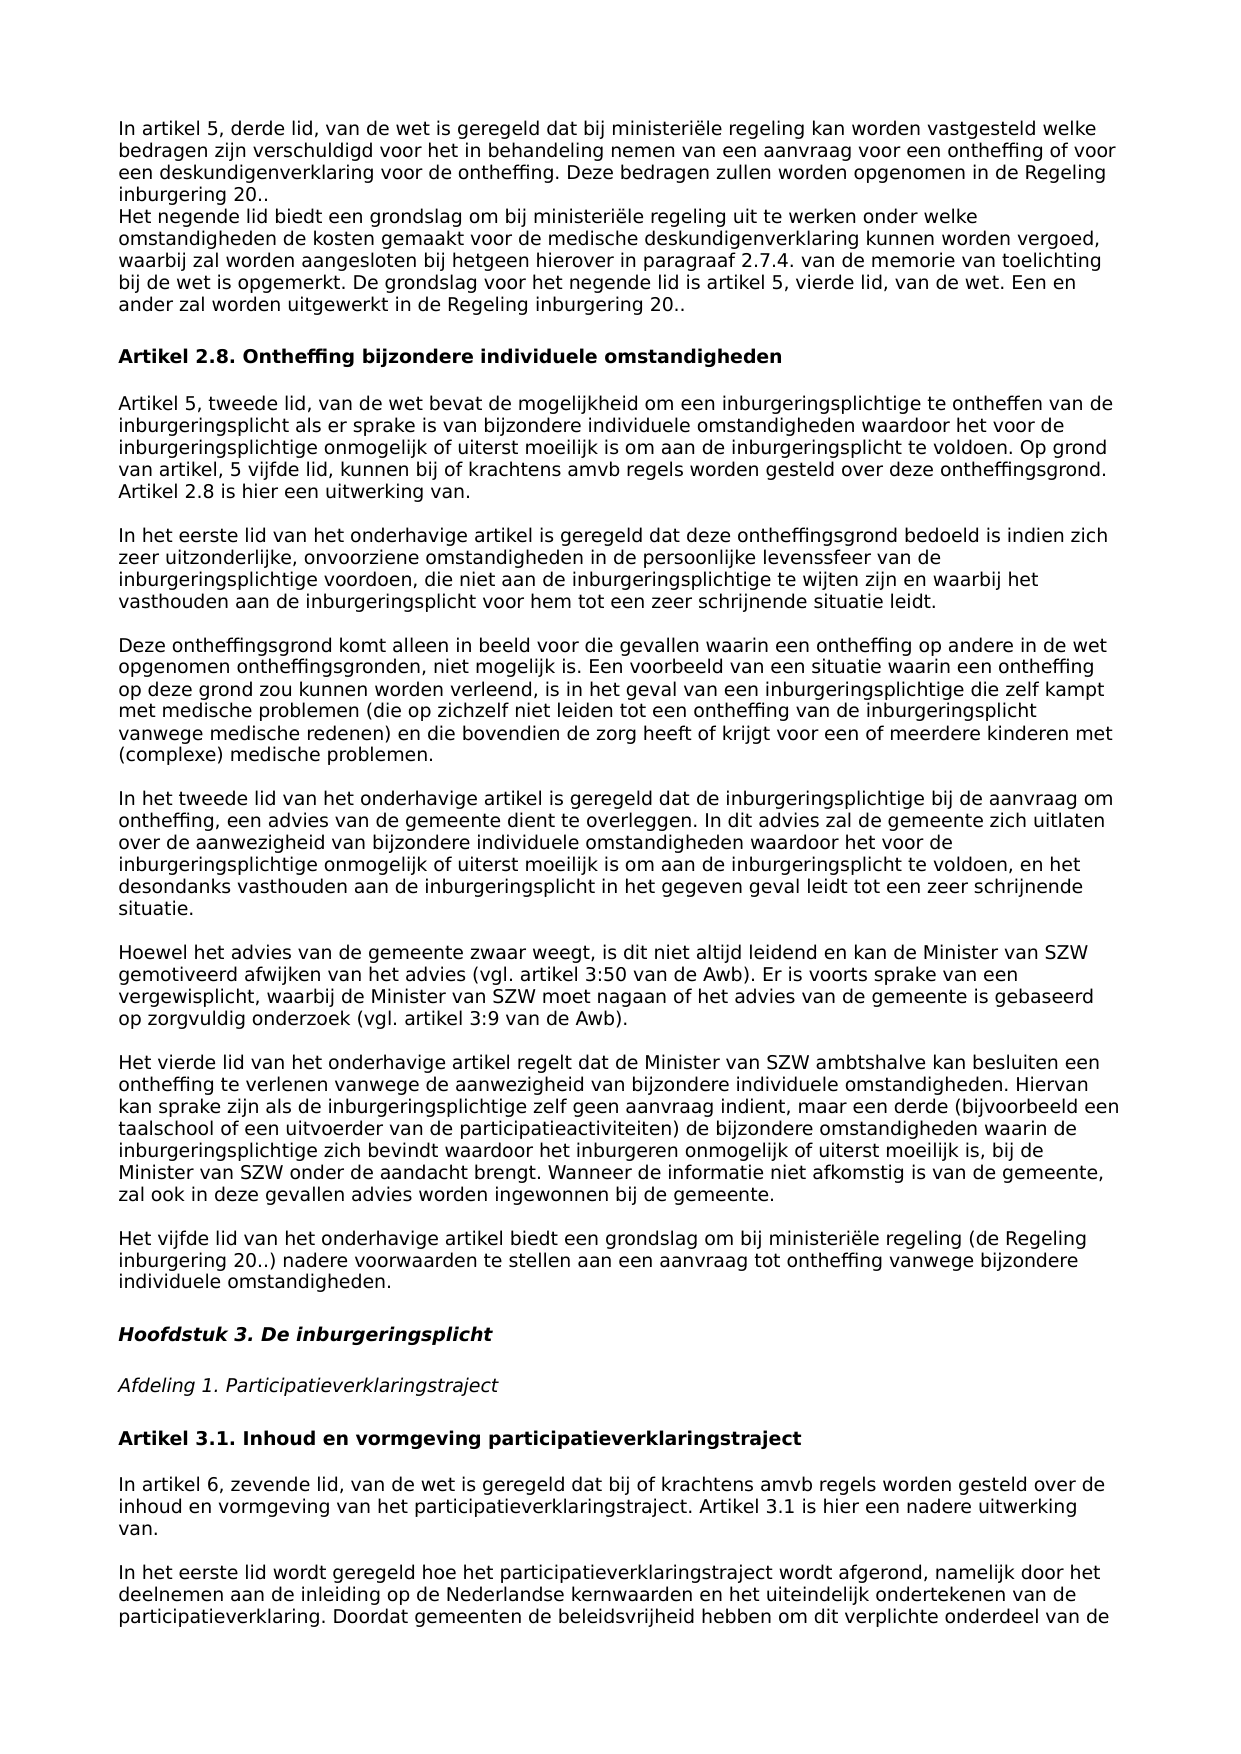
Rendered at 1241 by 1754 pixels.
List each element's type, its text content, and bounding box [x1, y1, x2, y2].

subtitle Hoofdstuk 3. De inburgeringsplicht [118, 1323, 1122, 1345]
text Het negende lid biedt een grondslag om bij ministeriële regeling uit te werken onder welke omstandigheden de kosten gemaakt voor de medische deskundigenverklaring kunnen worden vergoed, waarbij zal worden aangesloten bij hetgeen hierover in paragraaf 2.7.4. van de memorie van toelichting bij de wet is opgemerkt. De grondslag voor het negende lid is artikel 5, vierde lid, van de wet. Een en ander zal worden uitgewerkt in de Regeling inburgering 20.. [118, 206, 1122, 316]
text Deze ontheffingsgrond komt alleen in beeld voor die gevallen waarin een ontheffing op andere in de wet opgenomen ontheffingsgronden, niet mogelijk is. Een voorbeeld van een situatie waarin een ontheffing op deze grond zou kunnen worden verleend, is in het geval van een inburgeringsplichtige die zelf kampt met medische problemen (die op zichzelf niet leiden tot een ontheffing van de inburgeringsplicht vanwege medische redenen) en die bovendien de zorg heeft of krijgt voor een of meerdere kinderen met (complexe) medische problemen. [118, 634, 1122, 766]
text In het eerste lid van het onderhavige artikel is geregeld dat deze ontheffingsgrond bedoeld is indien zich zeer uitzonderlijke, onvoorziene omstandigheden in de persoonlijke levenssfeer van de inburgeringsplichtige voordoen, die niet aan de inburgeringsplichtige te wijten zijn en waarbij het vasthouden aan de inburgeringsplicht voor hem tot een zeer schrijnende situatie leidt. [118, 525, 1122, 613]
text In artikel 6, zevende lid, van de wet is geregeld dat bij of krachtens amvb regels worden gesteld over de inhoud en vormgeving van het participatieverklaringstraject. Artikel 3.1 is hier een nadere uitwerking van. [118, 1474, 1122, 1540]
subtitle Afdeling 1. Participatieverklaringstraject [118, 1375, 1122, 1397]
text Het vierde lid van het onderhavige artikel regelt dat de Minister van SZW ambtshalve kan besluiten een ontheffing te verlenen vanwege de aanwezigheid van bijzondere individuele omstandigheden. Hiervan kan sprake zijn als de inburgeringsplichtige zelf geen aanvraag indient, maar een derde (bijvoorbeeld een taalschool of een uitvoerder van de participatieactiviteiten) de bijzondere omstandigheden waarin de inburgeringsplichtige zich bevindt waardoor het inburgeren onmogelijk of uiterst moeilijk is, bij de Minister van SZW onder de aandacht brengt. Wanneer de informatie niet afkomstig is van de gemeente, zal ook in deze gevallen advies worden ingewonnen bij de gemeente. [118, 1052, 1122, 1206]
text In het eerste lid wordt geregeld hoe het participatieverklaringstraject wordt afgerond, namelijk door het deelnemen aan de inleiding op de Nederlandse kernwaarden en het uiteindelijk ondertekenen van de participatieverklaring. Doordat gemeenten de beleidsvrijheid hebben om dit verplichte onderdeel van de [118, 1562, 1122, 1628]
text Hoewel het advies van de gemeente zwaar weegt, is dit niet altijd leidend en kan de Minister van SZW gemotiveerd afwijken van het advies (vgl. artikel 3:50 van de Awb). Er is voorts sprake van een vergewisplicht, waarbij de Minister van SZW moet nagaan of het advies van de gemeente is gebaseerd op zorgvuldig onderzoek (vgl. artikel 3:9 van de Awb). [118, 942, 1122, 1030]
subtitle Artikel 2.8. Ontheffing bijzondere individuele omstandigheden [118, 346, 1122, 368]
text In artikel 5, derde lid, van de wet is geregeld dat bij ministeriële regeling kan worden vastgesteld welke bedragen zijn verschuldigd voor het in behandeling nemen van een aanvraag voor een ontheffing of voor een deskundigenverklaring voor de ontheffing. Deze bedragen zullen worden opgenomen in de Regeling inburgering 20.. [118, 118, 1122, 206]
text Artikel 5, tweede lid, van de wet bevat de mogelijkheid om een inburgeringsplichtige te ontheffen van de inburgeringsplicht als er sprake is van bijzondere individuele omstandigheden waardoor het voor de inburgeringsplichtige onmogelijk of uiterst moeilijk is om aan de inburgeringsplicht te voldoen. Op grond van artikel, 5 vijfde lid, kunnen bij of krachtens amvb regels worden gesteld over deze ontheffingsgrond. Artikel 2.8 is hier een uitwerking van. [118, 393, 1122, 503]
text In het tweede lid van het onderhavige artikel is geregeld dat de inburgeringsplichtige bij de aanvraag om ontheffing, een advies van de gemeente dient te overleggen. In dit advies zal de gemeente zich uitlaten over de aanwezigheid van bijzondere individuele omstandigheden waardoor het voor de inburgeringsplichtige onmogelijk of uiterst moeilijk is om aan de inburgeringsplicht te voldoen, en het desondanks vasthouden aan de inburgeringsplicht in het gegeven geval leidt tot een zeer schrijnende situatie. [118, 788, 1122, 920]
text Het vijfde lid van het onderhavige artikel biedt een grondslag om bij ministeriële regeling (de Regeling inburgering 20..) nadere voorwaarden te stellen aan een aanvraag tot ontheffing vanwege bijzondere individuele omstandigheden. [118, 1227, 1122, 1293]
subtitle Artikel 3.1. Inhoud en vormgeving participatieverklaringstraject [118, 1427, 1122, 1449]
